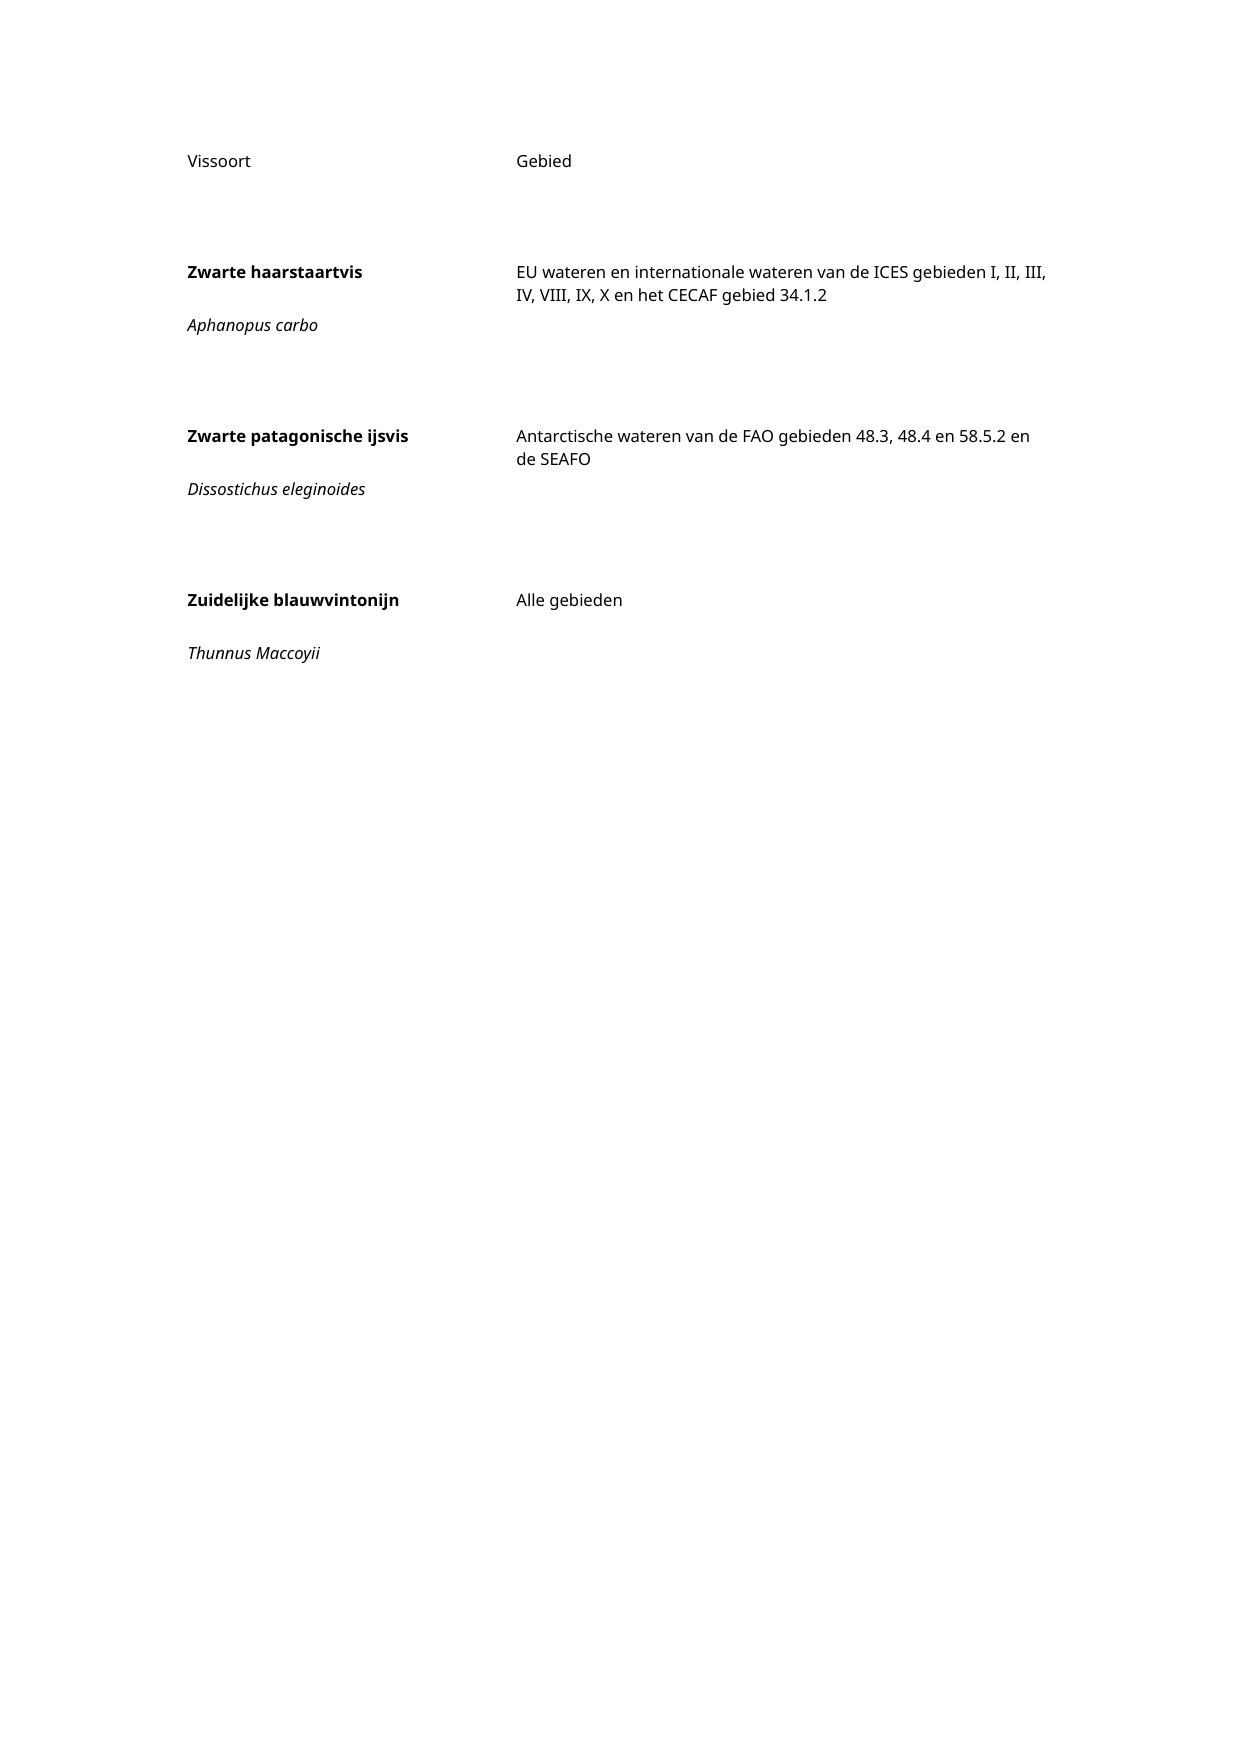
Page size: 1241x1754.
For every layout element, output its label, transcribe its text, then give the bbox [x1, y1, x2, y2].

table_cell Zwarte haarstaartvis Aphanopus carbo [188, 261, 516, 367]
table_cell [516, 367, 1053, 425]
table_cell Zuidelijke blauwvintonijn Thunnus Maccoyii [188, 589, 516, 694]
table_cell [516, 203, 1053, 261]
table_cell Alle gebieden [516, 589, 1053, 694]
table_cell [188, 203, 516, 261]
table_cell [188, 530, 516, 589]
table_header Gebied [516, 150, 1053, 203]
table_cell Antarctische wateren van de FAO gebieden 48.3, 48.4 en 58.5.2 en de SEAFO [516, 425, 1053, 530]
table_cell [516, 530, 1053, 589]
table_cell EU wateren en internationale wateren van de ICES gebieden I, II, III, IV, VIII, IX, X en het CECAF gebied 34.1.2 [516, 261, 1053, 367]
table_header Vissoort [188, 150, 516, 203]
table_cell [188, 367, 516, 425]
table_cell Zwarte patagonische ijsvis Dissostichus eleginoides [188, 425, 516, 530]
